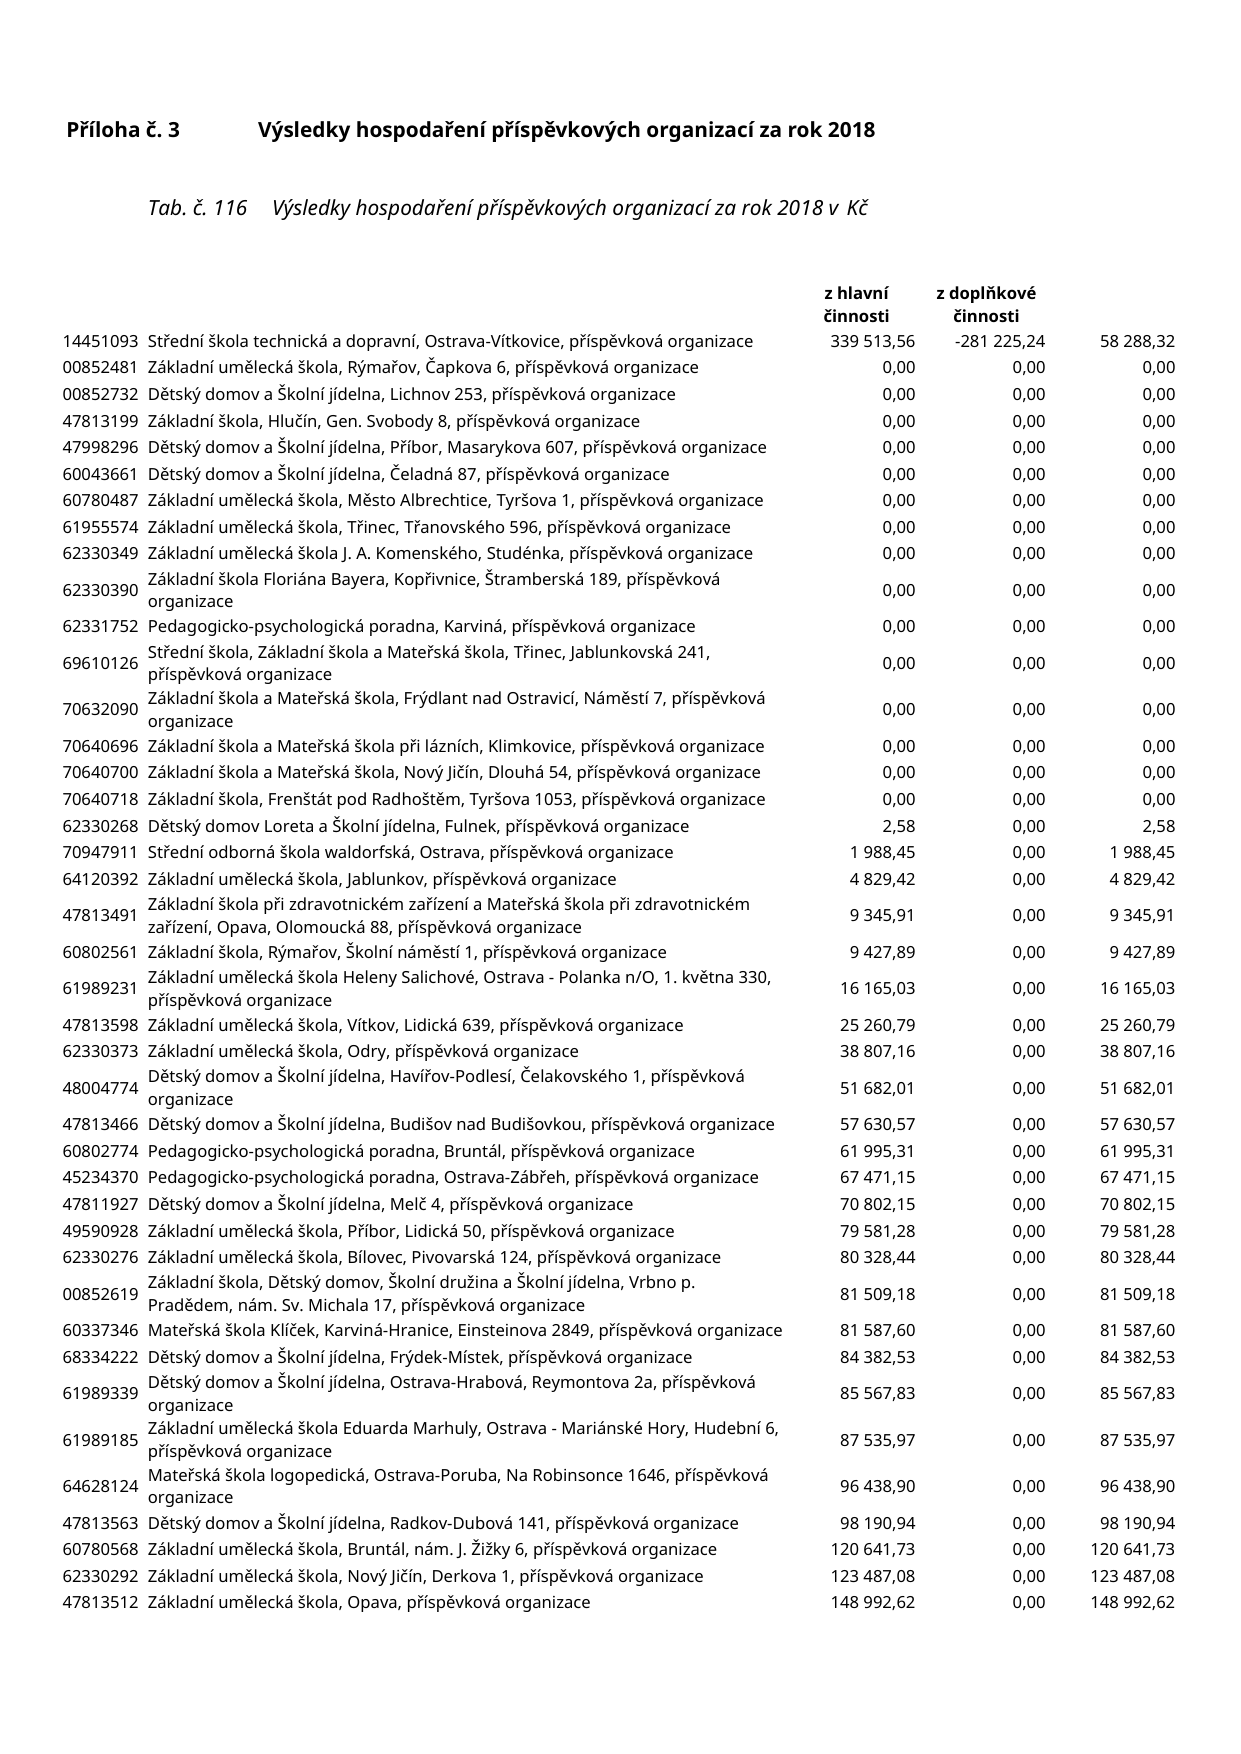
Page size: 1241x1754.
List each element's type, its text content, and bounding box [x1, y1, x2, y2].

table_cell 0,00 [922, 1536, 1051, 1562]
table_cell Dětský domov a Školní jídelna, Čeladná 87, příspěvková organizace [142, 461, 791, 486]
table_cell 16 165,03 [1052, 966, 1181, 1011]
table_cell Základní umělecká škola, Město Albrechtice, Tyršova 1, příspěvková organizace [142, 488, 791, 513]
table_cell 0,00 [922, 1344, 1051, 1369]
table_cell Základní umělecká škola, Třinec, Třanovského 596, příspěvková organizace [142, 514, 791, 539]
table_cell 64628124 [60, 1464, 141, 1509]
table_cell 0,00 [792, 434, 921, 460]
table_cell 79 581,28 [1052, 1218, 1181, 1243]
table_cell 0,00 [1052, 488, 1181, 513]
table_cell 0,00 [922, 1138, 1051, 1164]
table_cell 0,00 [792, 381, 921, 407]
table_cell 0,00 [922, 1590, 1051, 1615]
table_cell Střední odborná škola waldorfská, Ostrava, příspěvková organizace [142, 839, 791, 865]
table_cell 0,00 [922, 434, 1051, 460]
table_cell Dětský domov a Školní jídelna, Havířov-Podlesí, Čelakovského 1, příspěvková organizace [142, 1065, 791, 1111]
table_cell Střední škola technická a dopravní, Ostrava-Vítkovice, příspěvková organizace [142, 328, 791, 354]
table_cell Dětský domov a Školní jídelna, Příbor, Masarykova 607, příspěvková organizace [142, 434, 791, 460]
table_cell 0,00 [922, 733, 1051, 759]
table_cell 0,00 [922, 408, 1051, 433]
table_cell Základní škola a Mateřská škola, Frýdlant nad Ostravicí, Náměstí 7, příspěvková organizace [142, 687, 791, 732]
table_cell 62330268 [60, 813, 141, 838]
table_cell z doplňkové činnosti [922, 282, 1051, 327]
table_cell 47813512 [60, 1590, 141, 1615]
table_cell 60802561 [60, 939, 141, 964]
table_cell 70 802,15 [1052, 1191, 1181, 1217]
table_cell 0,00 [922, 1065, 1051, 1111]
table_cell 0,00 [922, 1112, 1051, 1137]
table_cell 48004774 [60, 1065, 141, 1111]
table_cell 0,00 [922, 461, 1051, 486]
table_cell 0,00 [922, 1563, 1051, 1588]
table_cell 120 641,73 [792, 1536, 921, 1562]
table_cell 0,00 [922, 488, 1051, 513]
table_header Výsledek hospodaření 2018 po zdanění [792, 235, 1051, 281]
table_cell 9 345,91 [1052, 893, 1181, 938]
table_cell 60780487 [60, 488, 141, 513]
table_cell 0,00 [922, 614, 1051, 639]
table_cell 60043661 [60, 461, 141, 486]
table_cell 0,00 [922, 1012, 1051, 1037]
table_cell 70640700 [60, 760, 141, 785]
table_cell 0,00 [1052, 733, 1181, 759]
table_cell 123 487,08 [1052, 1563, 1181, 1588]
table_cell 0,00 [1052, 381, 1181, 407]
table_cell 0,00 [792, 786, 921, 812]
table_cell Dětský domov a Školní jídelna, Ostrava-Hrabová, Reymontova 2a, příspěvková organizace [142, 1371, 791, 1416]
table_cell 67 471,15 [1052, 1165, 1181, 1190]
table_cell 2,58 [1052, 813, 1181, 838]
table_cell -281 225,24 [922, 328, 1051, 354]
table_cell 123 487,08 [792, 1563, 921, 1588]
table_cell 62330276 [60, 1244, 141, 1270]
table_cell 61 995,31 [792, 1138, 921, 1164]
table_cell Základní škola při zdravotnickém zařízení a Mateřská škola při zdravotnickém zařízení, Opava, Olomoucká 88, příspěvková organizace [142, 893, 791, 938]
table_header IČO [60, 235, 141, 327]
table_cell 1 988,45 [792, 839, 921, 865]
table_cell 60780568 [60, 1536, 141, 1562]
table_cell 0,00 [792, 760, 921, 785]
table_cell 96 438,90 [792, 1464, 921, 1509]
table_cell Základní umělecká škola, Vítkov, Lidická 639, příspěvková organizace [142, 1012, 791, 1037]
table_cell Základní umělecká škola J. A. Komenského, Studénka, příspěvková organizace [142, 541, 791, 566]
table_cell 0,00 [922, 1318, 1051, 1343]
table_cell 0,00 [922, 640, 1051, 686]
table_cell 60337346 [60, 1318, 141, 1343]
table_cell Dětský domov a Školní jídelna, Budišov nad Budišovkou, příspěvková organizace [142, 1112, 791, 1137]
table_cell 84 382,53 [1052, 1344, 1181, 1369]
table_cell 47813466 [60, 1112, 141, 1137]
table_cell 148 992,62 [1052, 1590, 1181, 1615]
table_cell 0,00 [1052, 408, 1181, 433]
table_cell 68334222 [60, 1344, 141, 1369]
table_cell 70640696 [60, 733, 141, 759]
table_cell 81 587,60 [1052, 1318, 1181, 1343]
table_cell Základní škola, Dětský domov, Školní družina a Školní jídelna, Vrbno p. Pradědem, nám. Sv. Michala 17, příspěvková organizace [142, 1271, 791, 1316]
table_cell 61989339 [60, 1371, 141, 1416]
table_cell 81 509,18 [792, 1271, 921, 1316]
table_cell 0,00 [922, 355, 1051, 380]
table_cell 0,00 [922, 1244, 1051, 1270]
table_cell 0,00 [1052, 567, 1181, 613]
table_cell 51 682,01 [792, 1065, 921, 1111]
table_cell 57 630,57 [1052, 1112, 1181, 1137]
table_cell 60802774 [60, 1138, 141, 1164]
table_cell 0,00 [922, 760, 1051, 785]
table_cell 62330390 [60, 567, 141, 613]
table_cell 64120392 [60, 866, 141, 891]
table_cell 38 807,16 [1052, 1039, 1181, 1064]
table_cell Základní umělecká škola, Jablunkov, příspěvková organizace [142, 866, 791, 891]
table_cell 47998296 [60, 434, 141, 460]
table_cell 25 260,79 [792, 1012, 921, 1037]
table_cell Základní umělecká škola, Bruntál, nám. J. Žižky 6, příspěvková organizace [142, 1536, 791, 1562]
table_cell Mateřská škola logopedická, Ostrava-Poruba, Na Robinsonce 1646, příspěvková organizace [142, 1464, 791, 1509]
table_cell 0,00 [922, 1191, 1051, 1217]
table_cell 0,00 [792, 514, 921, 539]
table_cell 0,00 [922, 1165, 1051, 1190]
table_cell 81 587,60 [792, 1318, 921, 1343]
table_cell 14451093 [60, 328, 141, 354]
table_cell 0,00 [922, 939, 1051, 964]
table_cell 45234370 [60, 1165, 141, 1190]
table_cell 00852732 [60, 381, 141, 407]
table_cell Dětský domov a Školní jídelna, Melč 4, příspěvková organizace [142, 1191, 791, 1217]
table_cell 84 382,53 [792, 1344, 921, 1369]
table_cell 0,00 [792, 733, 921, 759]
table_cell 0,00 [792, 355, 921, 380]
table_cell 62330349 [60, 541, 141, 566]
table_cell Dětský domov a Školní jídelna, Lichnov 253, příspěvková organizace [142, 381, 791, 407]
table_cell Dětský domov a Školní jídelna, Radkov-Dubová 141, příspěvková organizace [142, 1510, 791, 1535]
table_cell Základní umělecká škola Heleny Salichové, Ostrava - Polanka n/O, 1. května 330, příspěvková organizace [142, 966, 791, 1011]
table_cell 96 438,90 [1052, 1464, 1181, 1509]
table_cell 47813598 [60, 1012, 141, 1037]
table_cell 0,00 [922, 1271, 1051, 1316]
table_cell 16 165,03 [792, 966, 921, 1011]
table_cell 0,00 [922, 541, 1051, 566]
table_cell Dětský domov a Školní jídelna, Frýdek-Místek, příspěvková organizace [142, 1344, 791, 1369]
table_cell Střední škola, Základní škola a Mateřská škola, Třinec, Jablunkovská 241, příspěvková organizace [142, 640, 791, 686]
table_cell 69610126 [60, 640, 141, 686]
table_cell 47813199 [60, 408, 141, 433]
table_cell 81 509,18 [1052, 1271, 1181, 1316]
table_cell 9 427,89 [1052, 939, 1181, 964]
table_cell 9 427,89 [792, 939, 921, 964]
table_cell 0,00 [1052, 355, 1181, 380]
table_cell Základní umělecká škola, Bílovec, Pivovarská 124, příspěvková organizace [142, 1244, 791, 1270]
table_cell Základní umělecká škola, Odry, příspěvková organizace [142, 1039, 791, 1064]
table_cell 85 567,83 [1052, 1371, 1181, 1416]
table_cell 0,00 [1052, 514, 1181, 539]
table_cell 0,00 [922, 1371, 1051, 1416]
table_cell 0,00 [1052, 687, 1181, 732]
table_cell Základní škola Floriána Bayera, Kopřivnice, Štramberská 189, příspěvková organizace [142, 567, 791, 613]
table_cell 2,58 [792, 813, 921, 838]
table_cell 98 190,94 [1052, 1510, 1181, 1535]
table_cell 339 513,56 [792, 328, 921, 354]
table_cell 61989185 [60, 1417, 141, 1462]
table_cell 70 802,15 [792, 1191, 921, 1217]
table_cell 0,00 [922, 839, 1051, 865]
table_cell Základní umělecká škola Eduarda Marhuly, Ostrava - Mariánské Hory, Hudební 6, příspěvková organizace [142, 1417, 791, 1462]
table_cell 62330373 [60, 1039, 141, 1064]
table_cell 0,00 [922, 966, 1051, 1011]
table_cell 0,00 [922, 1417, 1051, 1462]
table_cell 80 328,44 [1052, 1244, 1181, 1270]
table_cell 0,00 [792, 614, 921, 639]
table_cell 0,00 [792, 567, 921, 613]
table_cell 85 567,83 [792, 1371, 921, 1416]
table_cell 0,00 [922, 893, 1051, 938]
table_cell 0,00 [792, 488, 921, 513]
table_cell 0,00 [1052, 760, 1181, 785]
table_cell 49590928 [60, 1218, 141, 1243]
table_cell 62331752 [60, 614, 141, 639]
table_cell 98 190,94 [792, 1510, 921, 1535]
table_cell 0,00 [922, 687, 1051, 732]
table_cell 87 535,97 [1052, 1417, 1181, 1462]
table_cell 62330292 [60, 1563, 141, 1588]
table_cell 0,00 [1052, 640, 1181, 686]
table_cell 47811927 [60, 1191, 141, 1217]
table_cell 4 829,42 [1052, 866, 1181, 891]
table_cell 120 641,73 [1052, 1536, 1181, 1562]
table_cell 38 807,16 [792, 1039, 921, 1064]
table_cell Základní škola, Rýmařov, Školní náměstí 1, příspěvková organizace [142, 939, 791, 964]
table_cell 0,00 [922, 514, 1051, 539]
table_cell 87 535,97 [792, 1417, 921, 1462]
table_cell 148 992,62 [792, 1590, 921, 1615]
table_cell Pedagogicko-psychologická poradna, Bruntál, příspěvková organizace [142, 1138, 791, 1164]
table_cell 61989231 [60, 966, 141, 1011]
table_cell 61955574 [60, 514, 141, 539]
table_cell 70632090 [60, 687, 141, 732]
table_cell z hlavní činnosti [792, 282, 921, 327]
table_cell 0,00 [792, 408, 921, 433]
table_cell Dětský domov Loreta a Školní jídelna, Fulnek, příspěvková organizace [142, 813, 791, 838]
list Výsledky hospodaření příspěvkových organizací za rok 2018 [66, 115, 1092, 143]
table_cell 57 630,57 [792, 1112, 921, 1137]
table_cell 47813491 [60, 893, 141, 938]
table_cell 80 328,44 [792, 1244, 921, 1270]
table_cell 0,00 [792, 461, 921, 486]
table_cell 61 995,31 [1052, 1138, 1181, 1164]
table_cell Mateřská škola Klíček, Karviná-Hranice, Einsteinova 2849, příspěvková organizace [142, 1318, 791, 1343]
table_cell Základní umělecká škola, Opava, příspěvková organizace [142, 1590, 791, 1615]
table_cell 58 288,32 [1052, 328, 1181, 354]
table_cell 0,00 [1052, 434, 1181, 460]
table_cell Základní škola, Hlučín, Gen. Svobody 8, příspěvková organizace [142, 408, 791, 433]
table_cell 0,00 [922, 813, 1051, 838]
table_cell Základní umělecká škola, Rýmařov, Čapkova 6, příspěvková organizace [142, 355, 791, 380]
table_cell 0,00 [922, 567, 1051, 613]
table_cell 9 345,91 [792, 893, 921, 938]
table_header Výsledek hospodaření celkem [1052, 235, 1181, 327]
table_cell 0,00 [922, 866, 1051, 891]
table_cell 70640718 [60, 786, 141, 812]
table_cell 0,00 [1052, 614, 1181, 639]
table_cell 47813563 [60, 1510, 141, 1535]
table_cell 0,00 [922, 1218, 1051, 1243]
table_cell 0,00 [1052, 786, 1181, 812]
table_cell 25 260,79 [1052, 1012, 1181, 1037]
table_cell Základní škola, Frenštát pod Radhoštěm, Tyršova 1053, příspěvková organizace [142, 786, 791, 812]
table_cell 0,00 [922, 1510, 1051, 1535]
table_cell 0,00 [792, 541, 921, 566]
table_cell 0,00 [922, 381, 1051, 407]
table_cell 0,00 [792, 640, 921, 686]
table_cell 0,00 [1052, 541, 1181, 566]
table_cell 4 829,42 [792, 866, 921, 891]
table_cell 1 988,45 [1052, 839, 1181, 865]
table_cell 0,00 [1052, 461, 1181, 486]
table_cell Pedagogicko-psychologická poradna, Karviná, příspěvková organizace [142, 614, 791, 639]
table_cell Pedagogicko-psychologická poradna, Ostrava-Zábřeh, příspěvková organizace [142, 1165, 791, 1190]
table_cell 0,00 [922, 786, 1051, 812]
table_cell 51 682,01 [1052, 1065, 1181, 1111]
table_header Název [142, 235, 791, 327]
table_cell Základní umělecká škola, Příbor, Lidická 50, příspěvková organizace [142, 1218, 791, 1243]
table_cell 79 581,28 [792, 1218, 921, 1243]
table_cell 0,00 [922, 1464, 1051, 1509]
table_cell Základní škola a Mateřská škola, Nový Jičín, Dlouhá 54, příspěvková organizace [142, 760, 791, 785]
table_cell Základní umělecká škola, Nový Jičín, Derkova 1, příspěvková organizace [142, 1563, 791, 1588]
table_cell 00852481 [60, 355, 141, 380]
table_cell 0,00 [792, 687, 921, 732]
list Výsledky hospodaření příspěvkových organizací za rok 2018 v Kč [148, 193, 1092, 222]
table_cell 67 471,15 [792, 1165, 921, 1190]
table_cell Základní škola a Mateřská škola při lázních, Klimkovice, příspěvková organizace [142, 733, 791, 759]
table_cell 0,00 [922, 1039, 1051, 1064]
table_cell 70947911 [60, 839, 141, 865]
table_cell 00852619 [60, 1271, 141, 1316]
